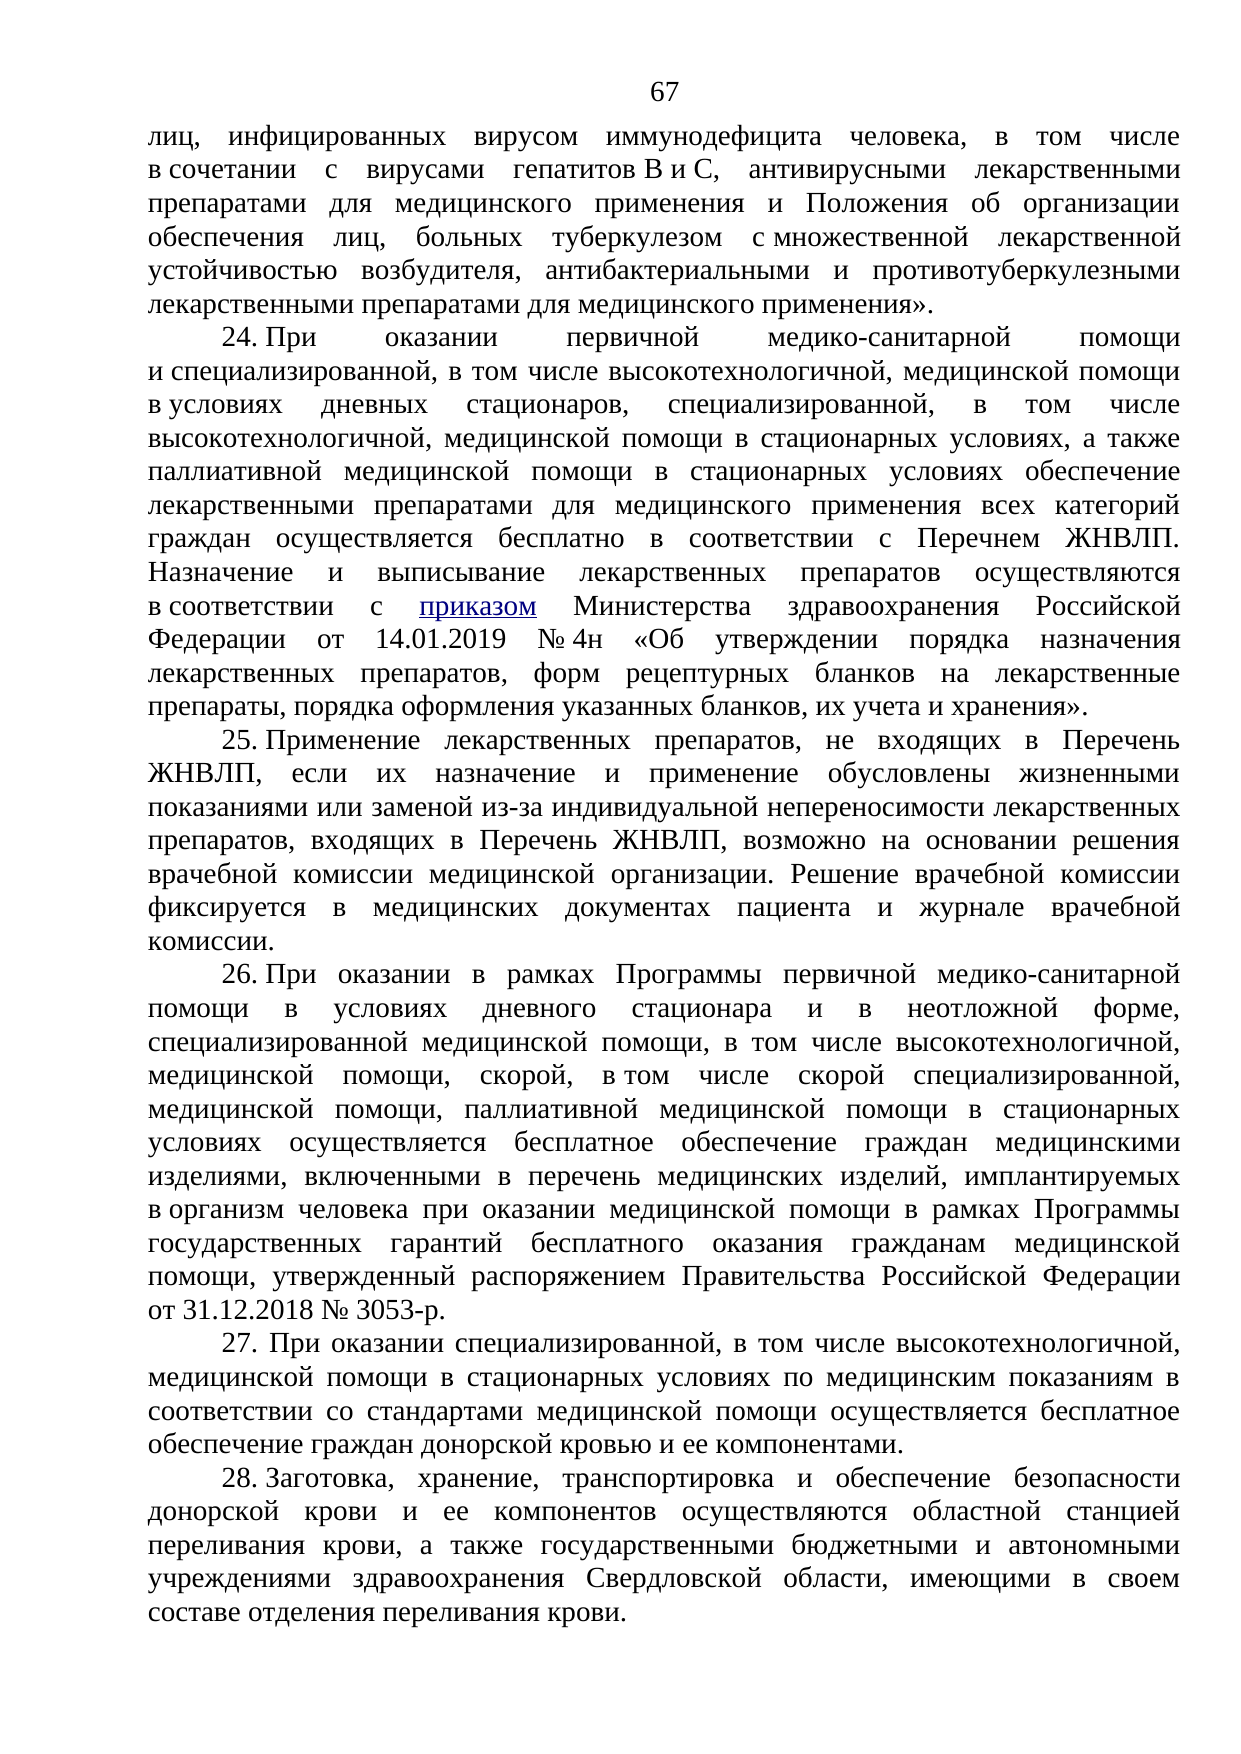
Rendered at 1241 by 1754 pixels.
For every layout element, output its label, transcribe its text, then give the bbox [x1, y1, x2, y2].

text 28. Заготовка, хранение, транспортировка и обеспечение безопасности донорской крови и ее компонентов осуществляются областной станцией переливания крови, а также государственными бюджетными и автономными учреждениями здравоохранения Свердловской области, имеющими в своем составе отделения переливания крови. [148, 1460, 1181, 1627]
text 25. Применение лекарственных препаратов, не входящих в Перечень ЖНВЛП, если их назначение и применение обусловлены жизненными показаниями или заменой из-за индивидуальной непереносимости лекарственных препаратов, входящих в Перечень ЖНВЛП, возможно на основании решения врачебной комиссии медицинской организации. Решение врачебной комиссии фиксируется в медицинских документах пациента и журнале врачебной комиссии. [148, 722, 1181, 957]
text 24. При оказании первичной медико-санитарной помощи и специализированной, в том числе высокотехнологичной, медицинской помощи в условиях дневных стационаров, специализированной, в том числе высокотехнологичной, медицинской помощи в стационарных условиях, а также паллиативной медицинской помощи в стационарных условиях обеспечение лекарственными препаратами для медицинского применения всех категорий граждан осуществляется бесплатно в соответствии с Перечнем ЖНВЛП. Назначение и выписывание лекарственных препаратов осуществляются в соответствии с приказом Министерства здравоохранения Российской Федерации от 14.01.2019 № 4н «Об утверждении порядка назначения лекарственных препаратов, форм рецептурных бланков на лекарственные препараты, порядка оформления указанных бланков, их учета и хранения». [148, 319, 1181, 722]
text 26. При оказании в рамках Программы первичной медико-санитарной помощи в условиях дневного стационара и в неотложной форме, специализированной медицинской помощи, в том числе высокотехнологичной, медицинской помощи, скорой, в том числе скорой специализированной, медицинской помощи, паллиативной медицинской помощи в стационарных условиях осуществляется бесплатное обеспечение граждан медицинскими изделиями, включенными в перечень медицинских изделий, имплантируемых в организм человека при оказании медицинской помощи в рамках Программы государственных гарантий бесплатного оказания гражданам медицинской помощи, утвержденный распоряжением Правительства Российской Федерации от 31.12.2018 № 3053-р. [148, 957, 1181, 1326]
text лиц, инфицированных вирусом иммунодефицита человека, в том числе в сочетании с вирусами гепатитов В и С, антивирусными лекарственными препаратами для медицинского применения и Положения об организации обеспечения лиц, больных туберкулезом с множественной лекарственной устойчивостью возбудителя, антибактериальными и противотуберкулезными лекарственными препаратами для медицинского применения». [148, 118, 1181, 319]
text 27. При оказании специализированной, в том числе высокотехнологичной, медицинской помощи в стационарных условиях по медицинским показаниям в соответствии со стандартами медицинской помощи осуществляется бесплатное обеспечение граждан донорской кровью и ее компонентами. [148, 1326, 1181, 1460]
